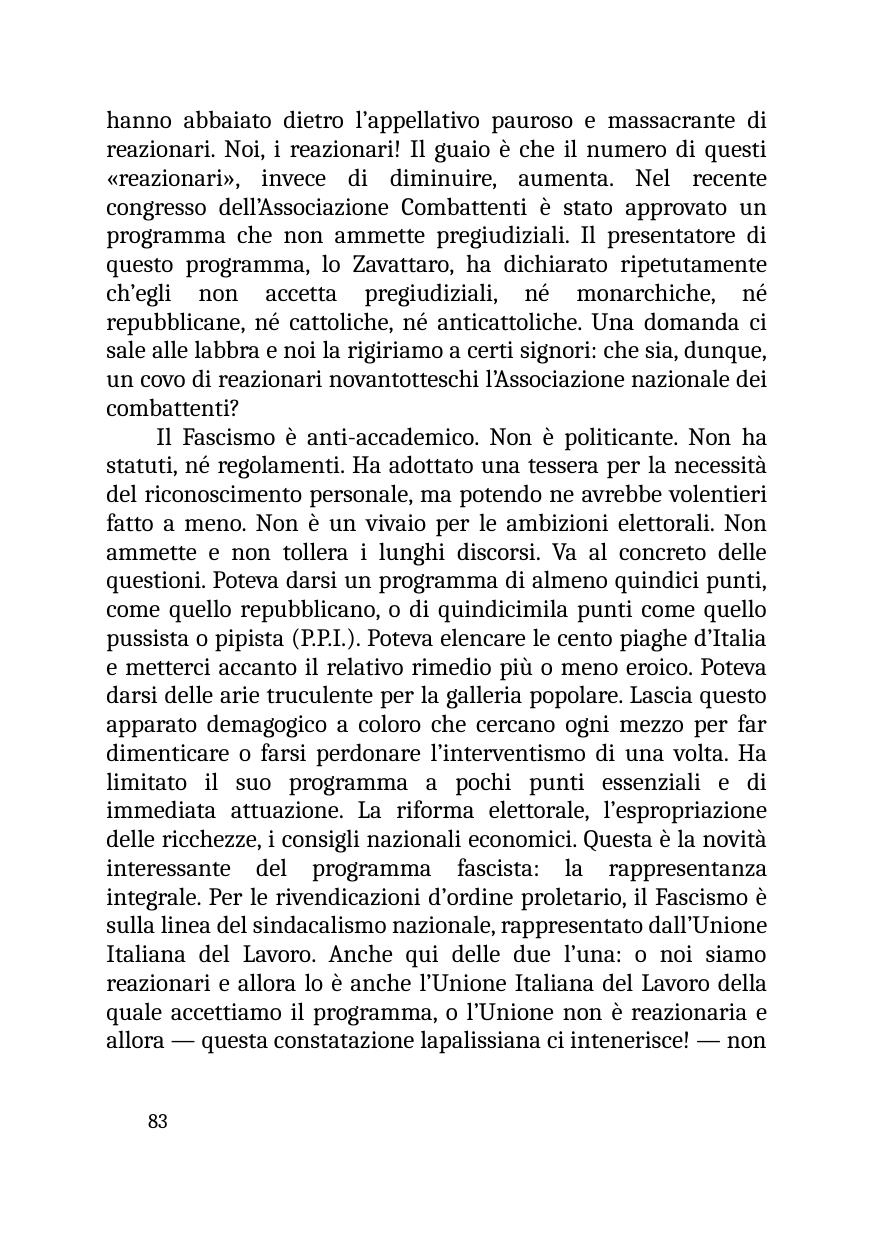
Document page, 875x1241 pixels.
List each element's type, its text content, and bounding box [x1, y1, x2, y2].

text hanno abbaiato dietro l’appellativo pauroso e massacrante di reazionari. Noi, i reazionari! Il guaio è che il numero di questi «reazionari», invece di diminuire, aumenta. Nel recente congresso dell’Associazione Combattenti è stato approvato un programma che non ammette pregiudiziali. Il presentatore di questo programma, lo Zavattaro, ha dichiarato ripetutamente ch’egli non accetta pregiudiziali, né monarchiche, né repubblicane, né cattoliche, né anticattoliche. Una domanda ci sale alle labbra e noi la rigiriamo a certi signori: che sia, dunque, un covo di reazionari novantotteschi l’Associazione nazionale dei combattenti? [106, 106, 768, 422]
text Il Fascismo è anti-accademico. Non è politicante. Non ha statuti, né regolamenti. Ha adottato una tessera per la necessità del riconoscimento personale, ma potendo ne avrebbe volentieri fatto a meno. Non è un vivaio per le ambizioni elettorali. Non ammette e non tollera i lunghi discorsi. Va al concreto delle questioni. Poteva darsi un programma di almeno quindici punti, come quello repubblicano, o di quindicimila punti come quello pussista o pipista (P.P.I.). Poteva elencare le cento piaghe d’Italia e metterci accanto il relativo rimedio più o meno eroico. Poteva darsi delle arie truculente per la galleria popolare. Lascia questo apparato demagogico a coloro che cercano ogni mezzo per far dimenticare o farsi perdonare l’interventismo di una volta. Ha limitato il suo programma a pochi punti essenziali e di immediata attuazione. La riforma elettorale, l’espropriazione delle ricchezze, i consigli nazionali economici. Questa è la novità interessante del programma fascista: la rappresentanza integrale. Per le rivendicazioni d’ordine proletario, il Fascismo è sulla linea del sindacalismo nazionale, rappresentato dall’Unione Italiana del Lavoro. Anche qui delle due l’una: o noi siamo reazionari e allora lo è anche l’Unione Italiana del Lavoro della quale accettiamo il programma, o l’Unione non è reazionaria e allora — questa constatazione lapalissiana ci intenerisce! — non [106, 422, 768, 1055]
